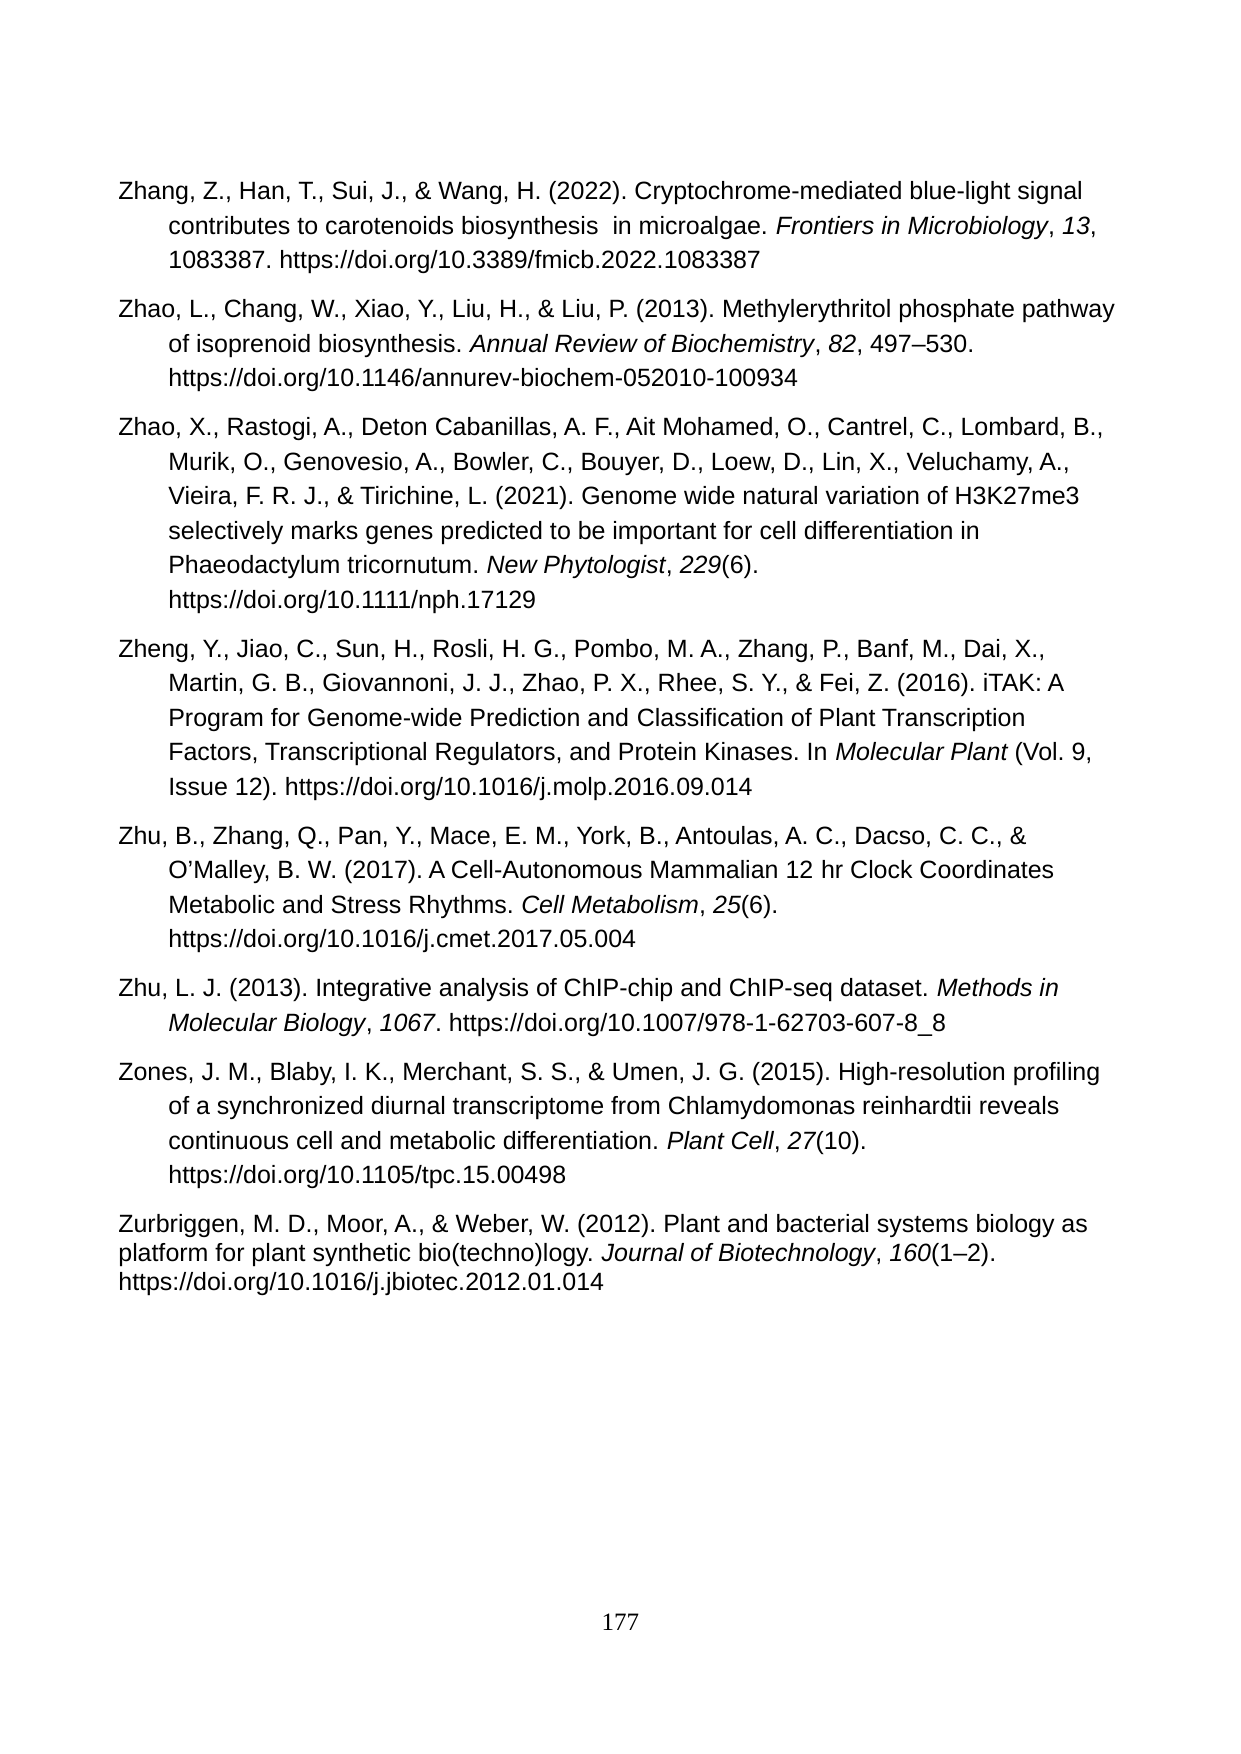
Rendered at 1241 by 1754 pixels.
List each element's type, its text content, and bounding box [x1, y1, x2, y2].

text Zhao, L., Chang, W., Xiao, Y., Liu, H., & Liu, P. (2013). Methylerythritol phosphate pathway of isoprenoid biosynthesis. Annual Review of Biochemistry, 82, 497–530. https://doi.org/10.1146/annurev-biochem-052010-100934 [118, 294, 1122, 392]
text Zhao, X., Rastogi, A., Deton Cabanillas, A. F., Ait Mohamed, O., Cantrel, C., Lombard, B., Murik, O., Genovesio, A., Bowler, C., Bouyer, D., Loew, D., Lin, X., Veluchamy, A., Vieira, F. R. J., & Tirichine, L. (2021). Genome wide natural variation of H3K27me3 selectively marks genes predicted to be important for cell differentiation in Phaeodactylum tricornutum. New Phytologist, 229(6). https://doi.org/10.1111/nph.17129 [118, 412, 1122, 613]
text Zones, J. M., Blaby, I. K., Merchant, S. S., & Umen, J. G. (2015). High-resolution profiling of a synchronized diurnal transcriptome from Chlamydomonas reinhardtii reveals continuous cell and metabolic differentiation. Plant Cell, 27(10). https://doi.org/10.1105/tpc.15.00498 [118, 1057, 1122, 1189]
text Zheng, Y., Jiao, C., Sun, H., Rosli, H. G., Pombo, M. A., Zhang, P., Banf, M., Dai, X., Martin, G. B., Giovannoni, J. J., Zhao, P. X., Rhee, S. Y., & Fei, Z. (2016). iTAK: A Program for Genome-wide Prediction and Classification of Plant Transcription Factors, Transcriptional Regulators, and Protein Kinases. In Molecular Plant (Vol. 9, Issue 12). https://doi.org/10.1016/j.molp.2016.09.014 [118, 634, 1122, 801]
text Zhu, L. J. (2013). Integrative analysis of ChIP-chip and ChIP-seq dataset. Methods in Molecular Biology, 1067. https://doi.org/10.1007/978-1-62703-607-8_8 [118, 973, 1122, 1037]
text Zhu, B., Zhang, Q., Pan, Y., Mace, E. M., York, B., Antoulas, A. C., Dacso, C. C., & O’Malley, B. W. (2017). A Cell-Autonomous Mammalian 12 hr Clock Coordinates Metabolic and Stress Rhythms. Cell Metabolism, 25(6). https://doi.org/10.1016/j.cmet.2017.05.004 [118, 821, 1122, 953]
text Zhang, Z., Han, T., Sui, J., & Wang, H. (2022). Cryptochrome-mediated blue-light signal contributes to carotenoids biosynthesis in microalgae. Frontiers in Microbiology, 13, 1083387. https://doi.org/10.3389/fmicb.2022.1083387 [118, 176, 1122, 274]
text Zurbriggen, M. D., Moor, A., & Weber, W. (2012). Plant and bacterial systems biology as platform for plant synthetic bio(techno)logy. Journal of Biotechnology, 160(1–2). https://doi.org/10.1016/j.jbiotec.2012.01.014 [118, 1209, 1122, 1296]
